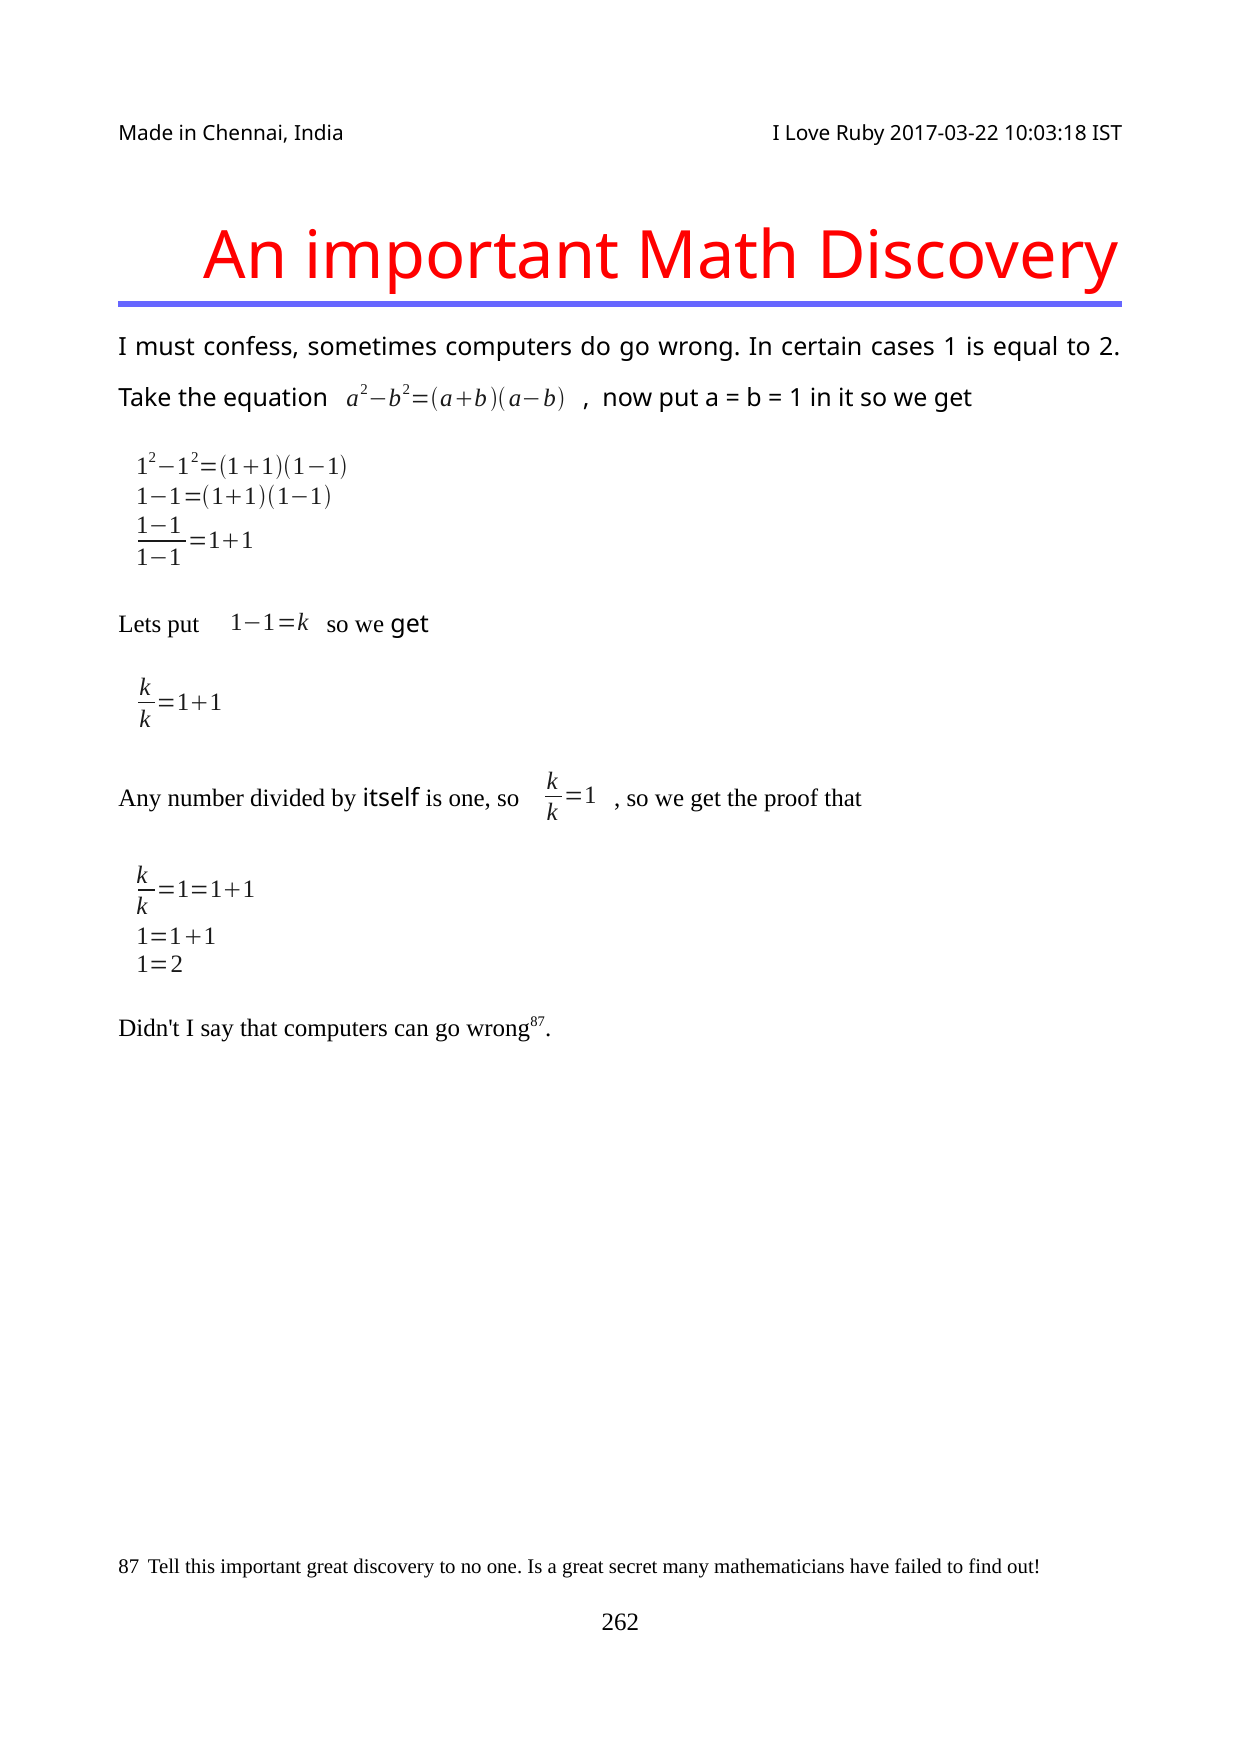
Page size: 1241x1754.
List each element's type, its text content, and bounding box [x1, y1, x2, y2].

text Tell this important great discovery to no one. Is a great secret many mathematicians have failed to find out! [118, 1553, 1122, 1578]
subtitle An important Math Discovery [118, 204, 1122, 301]
text Lets put so we get [118, 605, 1122, 639]
text Didn't I say that computers can go wrong. [118, 1013, 1122, 1041]
text I must confess, sometimes computers do go wrong. In certain cases 1 is equal to 2. Take the equation, now put a = b = 1 in it so we get [118, 328, 1122, 413]
text Any number divided by itself is one, so , so we get the proof that [118, 768, 1122, 827]
